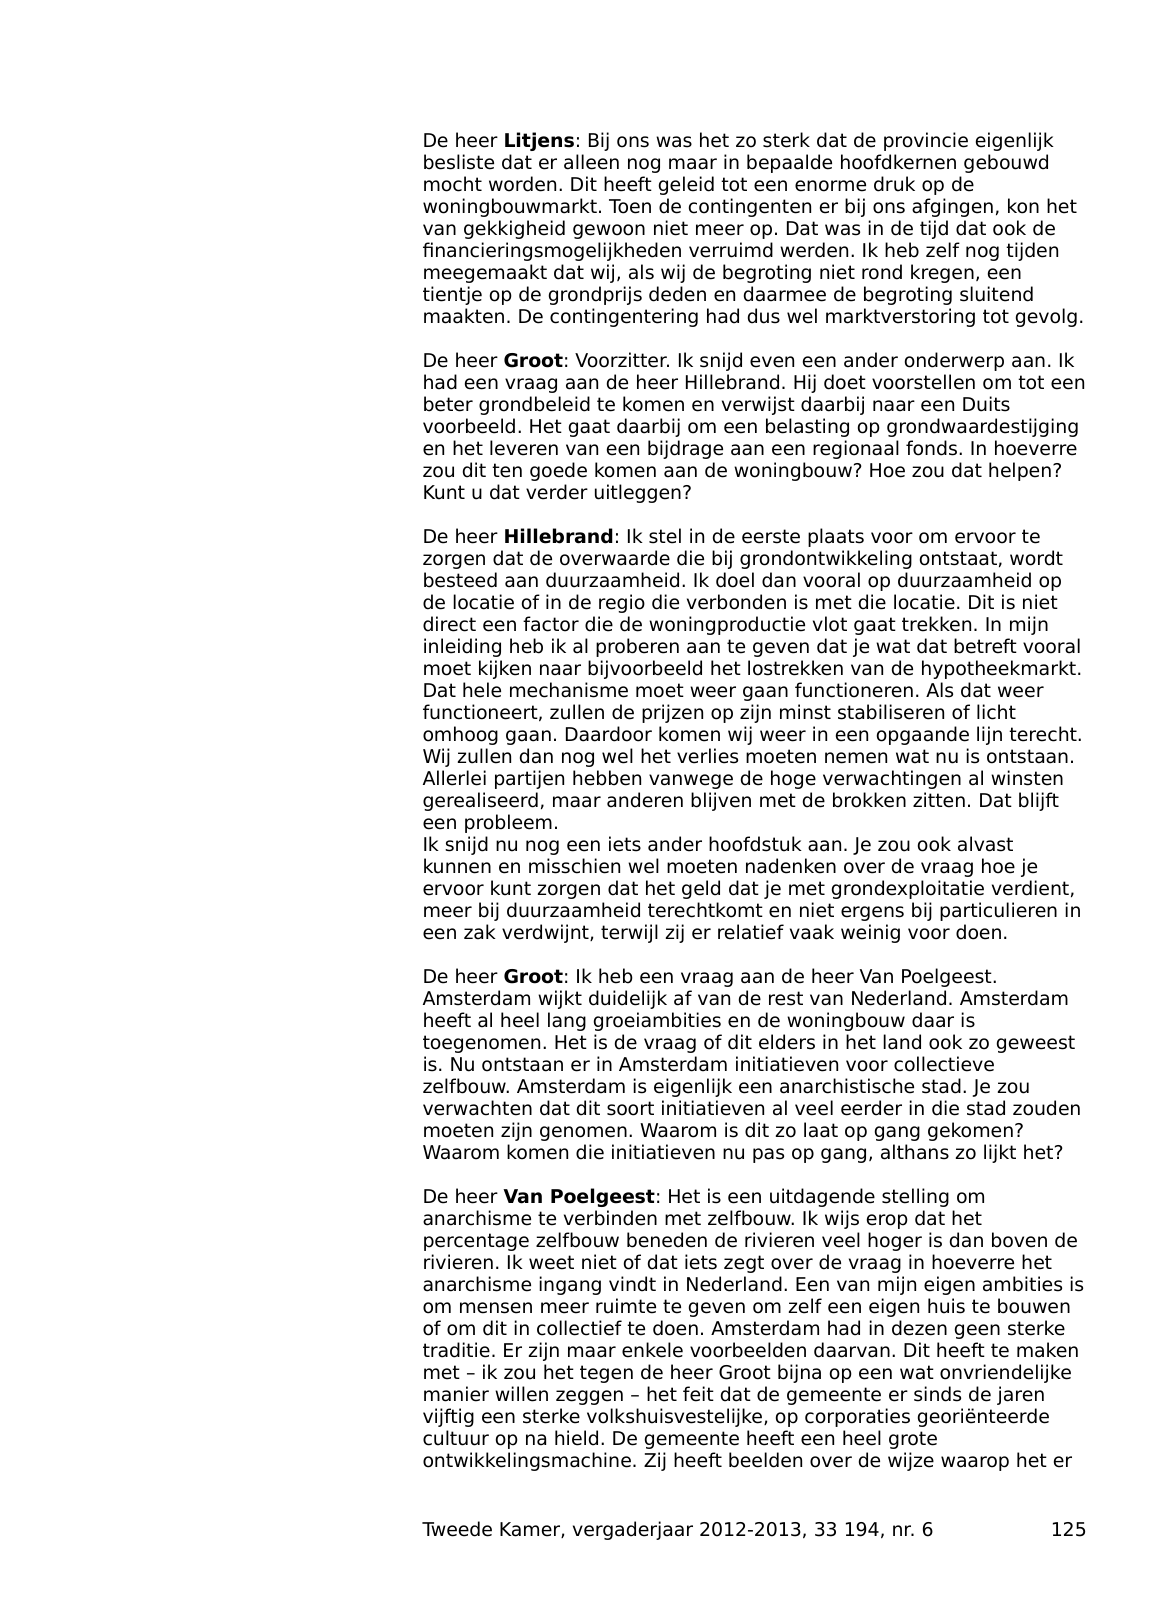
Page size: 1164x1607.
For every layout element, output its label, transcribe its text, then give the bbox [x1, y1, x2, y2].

text De heer Van Poelgeest: Het is een uitdagende stelling om anarchisme te verbinden met zelfbouw. Ik wijs erop dat het percentage zelfbouw beneden de rivieren veel hoger is dan boven de rivieren. Ik weet niet of dat iets zegt over de vraag in hoeverre het anarchisme ingang vindt in Nederland. Een van mijn eigen ambities is om mensen meer ruimte te geven om zelf een eigen huis te bouwen of om dit in collectief te doen. Amsterdam had in dezen geen sterke traditie. Er zijn maar enkele voorbeelden daarvan. Dit heeft te maken met – ik zou het tegen de heer Groot bijna op een wat onvriendelijke manier willen zeggen – het feit dat de gemeente er sinds de jaren vijftig een sterke volkshuisvestelijke, op corporaties georiënteerde cultuur op na hield. De gemeente heeft een heel grote ontwikkelingsmachine. Zij heeft beelden over de wijze waarop het er [422, 1186, 1087, 1471]
text De heer Hillebrand: Ik stel in de eerste plaats voor om ervoor te zorgen dat de overwaarde die bij grondontwikkeling ontstaat, wordt besteed aan duurzaamheid. Ik doel dan vooral op duurzaamheid op de locatie of in de regio die verbonden is met die locatie. Dit is niet direct een factor die de woningproductie vlot gaat trekken. In mijn inleiding heb ik al proberen aan te geven dat je wat dat betreft vooral moet kijken naar bijvoorbeeld het lostrekken van de hypotheekmarkt. Dat hele mechanisme moet weer gaan functioneren. Als dat weer functioneert, zullen de prijzen op zijn minst stabiliseren of licht omhoog gaan. Daardoor komen wij weer in een opgaande lijn terecht. Wij zullen dan nog wel het verlies moeten nemen wat nu is ontstaan. Allerlei partijen hebben vanwege de hoge verwachtingen al winsten gerealiseerd, maar anderen blijven met de brokken zitten. Dat blijft een probleem. [422, 526, 1087, 834]
text De heer Litjens: Bij ons was het zo sterk dat de provincie eigenlijk besliste dat er alleen nog maar in bepaalde hoofdkernen gebouwd mocht worden. Dit heeft geleid tot een enorme druk op de woningbouwmarkt. Toen de contingenten er bij ons afgingen, kon het van gekkigheid gewoon niet meer op. Dat was in de tijd dat ook de financieringsmogelijkheden verruimd werden. Ik heb zelf nog tijden meegemaakt dat wij, als wij de begroting niet rond kregen, een tientje op de grondprijs deden en daarmee de begroting sluitend maakten. De contingentering had dus wel marktverstoring tot gevolg. [422, 130, 1087, 328]
text De heer Groot: Ik heb een vraag aan de heer Van Poelgeest. Amsterdam wijkt duidelijk af van de rest van Nederland. Amsterdam heeft al heel lang groeiambities en de woningbouw daar is toegenomen. Het is de vraag of dit elders in het land ook zo geweest is. Nu ontstaan er in Amsterdam initiatieven voor collectieve zelfbouw. Amsterdam is eigenlijk een anarchistische stad. Je zou verwachten dat dit soort initiatieven al veel eerder in die stad zouden moeten zijn genomen. Waarom is dit zo laat op gang gekomen? Waarom komen die initiatieven nu pas op gang, althans zo lijkt het? [422, 966, 1087, 1163]
text Ik snijd nu nog een iets ander hoofdstuk aan. Je zou ook alvast kunnen en misschien wel moeten nadenken over de vraag hoe je ervoor kunt zorgen dat het geld dat je met grondexploitatie verdient, meer bij duurzaamheid terechtkomt en niet ergens bij particulieren in een zak verdwijnt, terwijl zij er relatief vaak weinig voor doen. [422, 834, 1087, 943]
text De heer Groot: Voorzitter. Ik snijd even een ander onderwerp aan. Ik had een vraag aan de heer Hillebrand. Hij doet voorstellen om tot een beter grondbeleid te komen en verwijst daarbij naar een Duits voorbeeld. Het gaat daarbij om een belasting op grondwaardestijging en het leveren van een bijdrage aan een regionaal fonds. In hoeverre zou dit ten goede komen aan de woningbouw? Hoe zou dat helpen? Kunt u dat verder uitleggen? [422, 350, 1087, 504]
